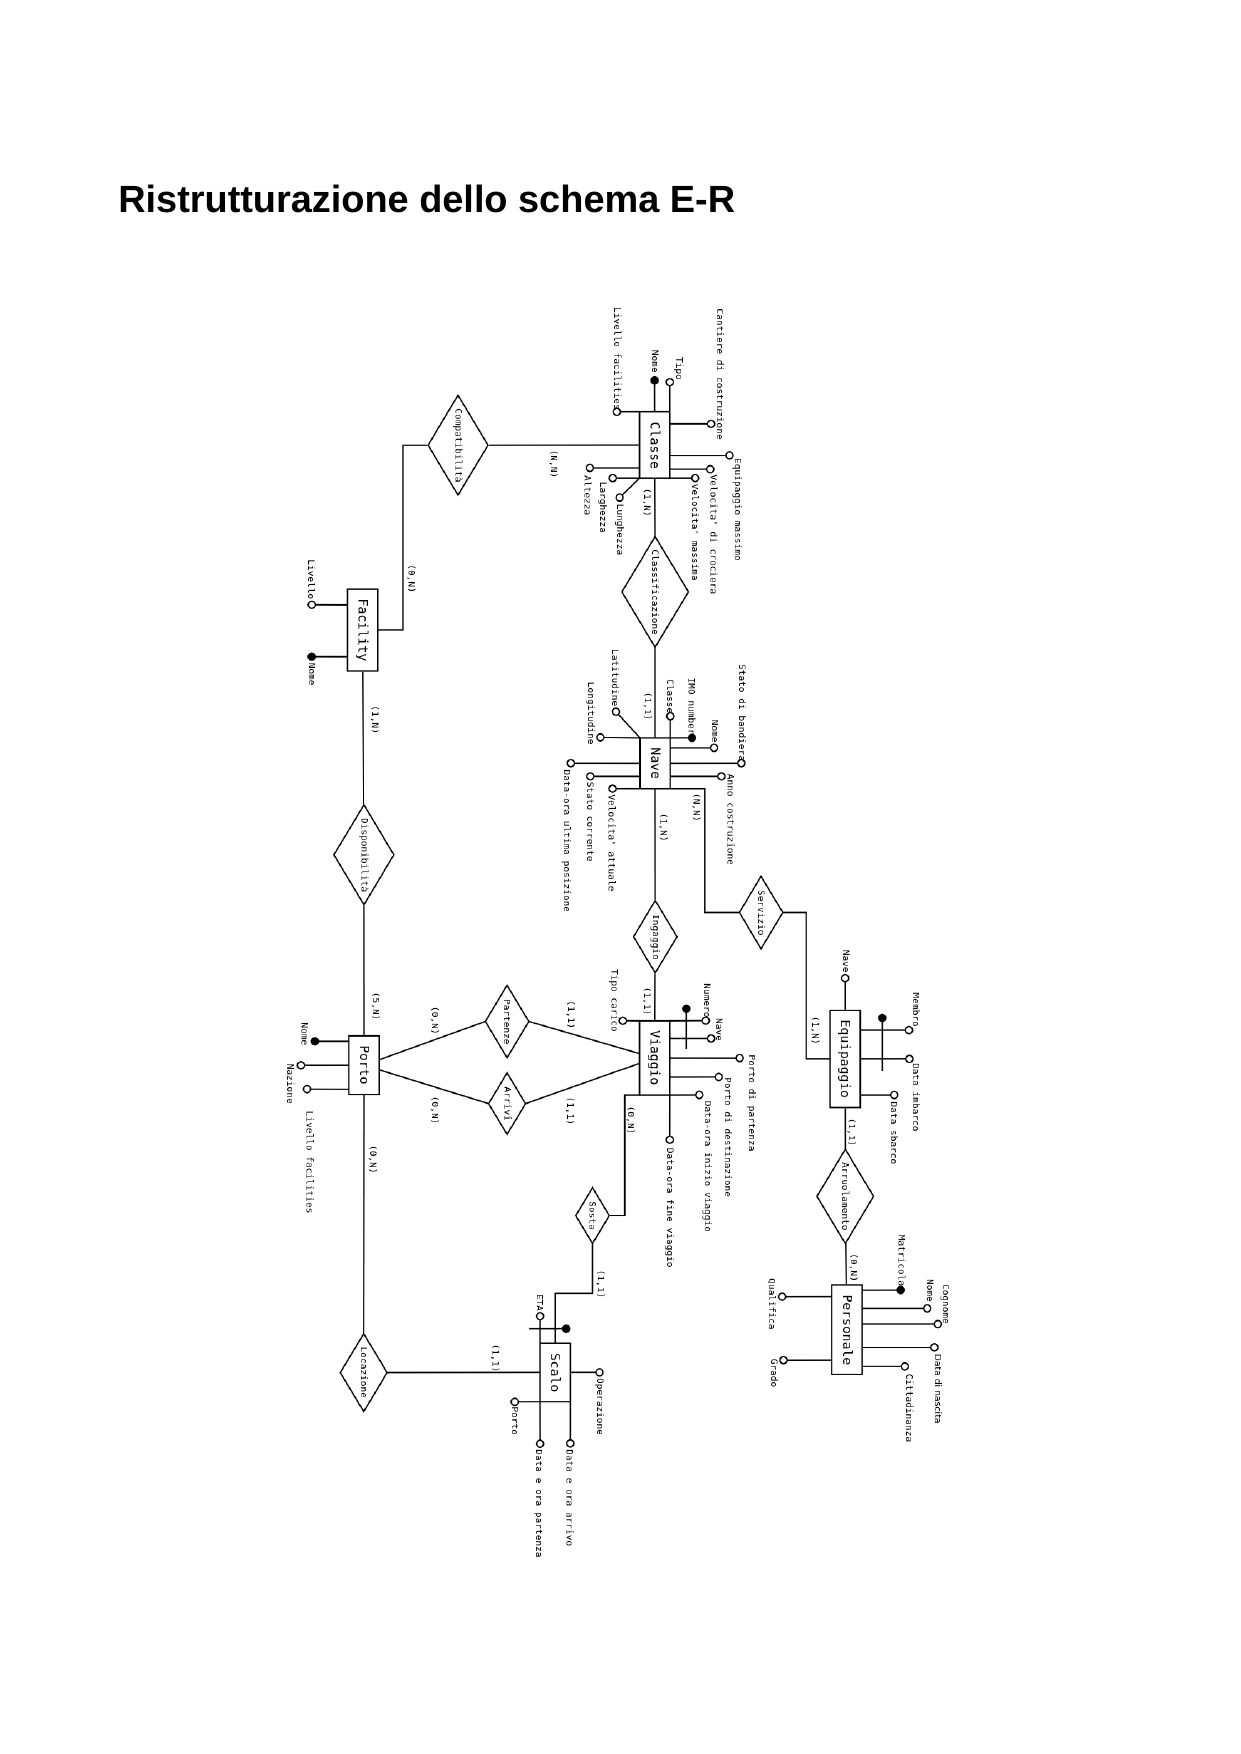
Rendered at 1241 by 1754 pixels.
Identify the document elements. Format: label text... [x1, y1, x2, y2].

picture [230, 232, 1010, 1575]
subtitle Ristrutturazione dello schema E-R [118, 176, 1122, 220]
